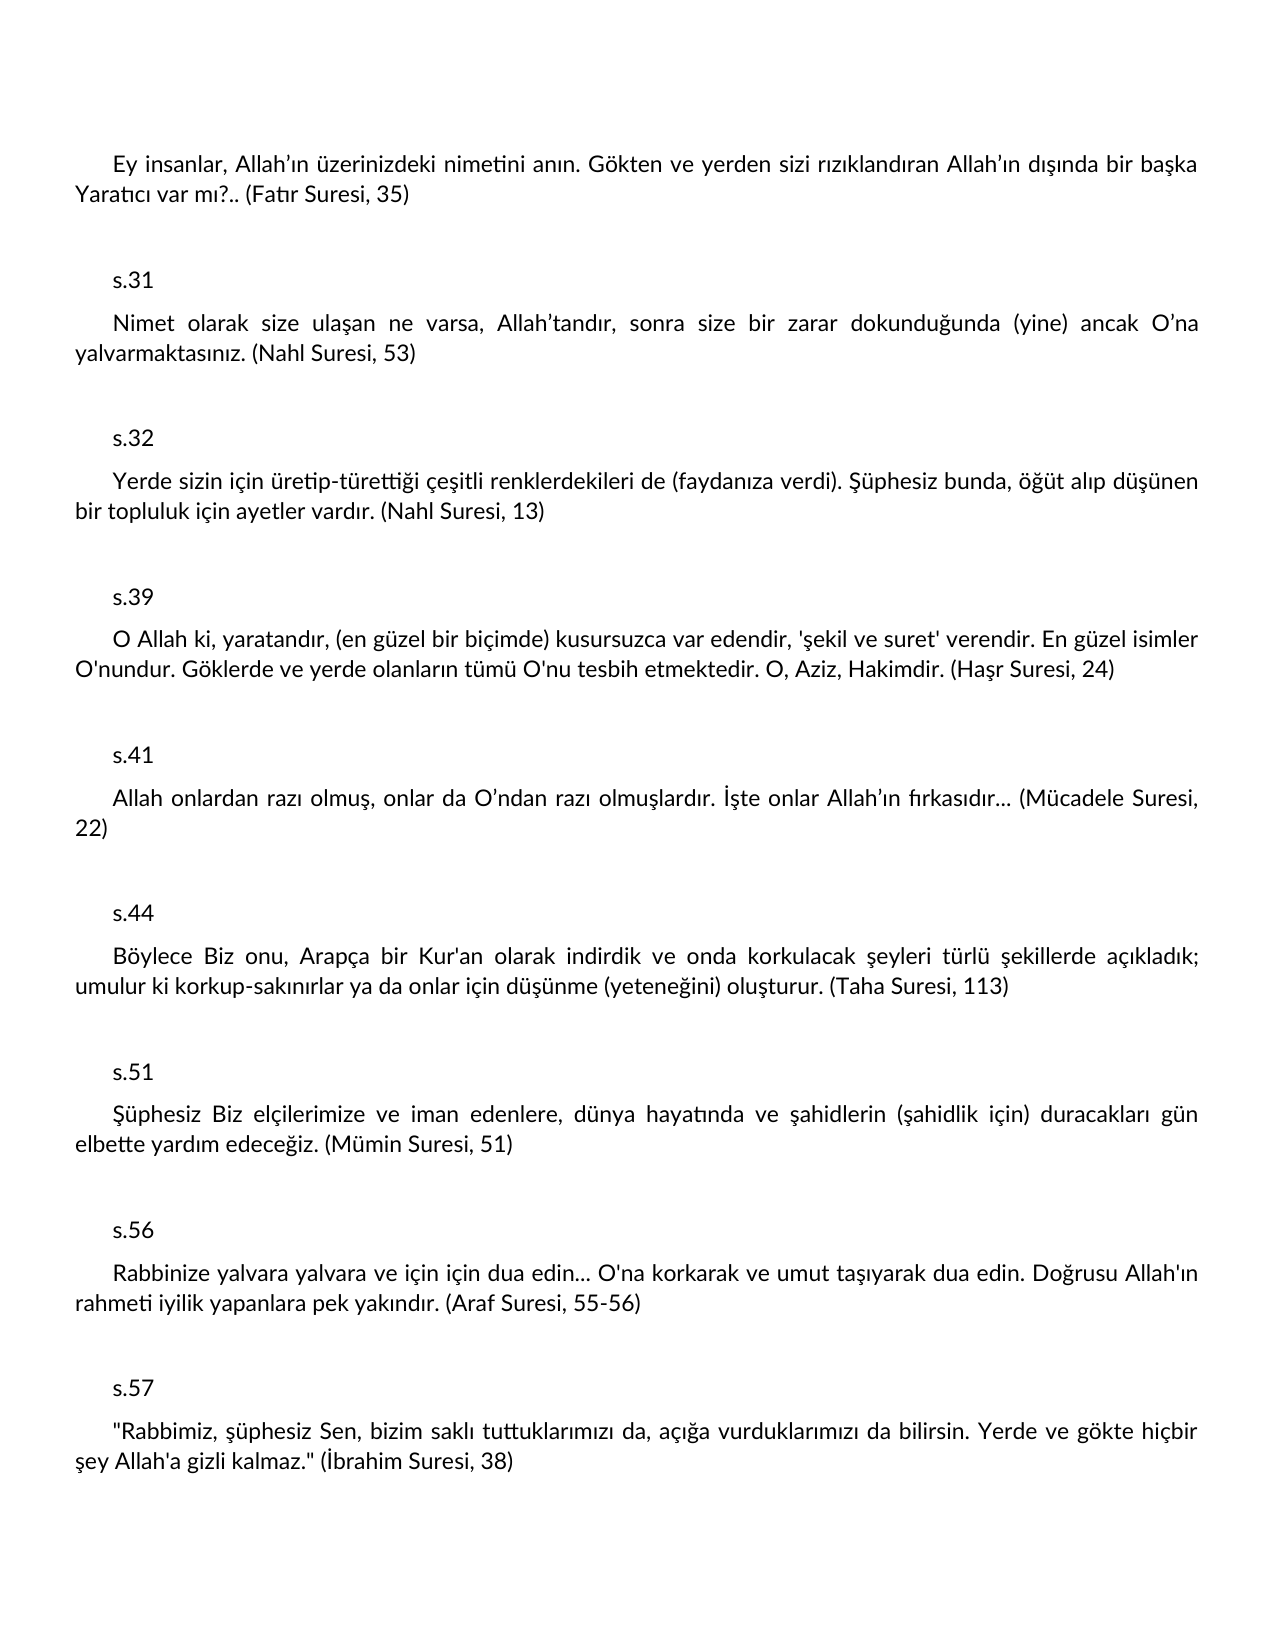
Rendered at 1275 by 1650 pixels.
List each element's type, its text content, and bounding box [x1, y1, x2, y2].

text Böylece Biz onu, Arapça bir Kur'an olarak indirdik ve onda korkulacak şeyleri türlü şekillerde açıkladık; umulur ki korkup-sakınırlar ya da onlar için düşünme (yeteneğini) oluşturur. (Taha Suresi, 113) [75, 942, 1200, 999]
text "Rabbimiz, şüphesiz Sen, bizim saklı tuttuklarımızı da, açığa vurduklarımızı da bilirsin. Yerde ve gökte hiçbir şey Allah'a gizli kalmaz." (İbrahim Suresi, 38) [75, 1417, 1200, 1474]
text Yerde sizin için üretip-türettiği çeşitli renklerdekileri de (faydanıza verdi). Şüphesiz bunda, öğüt alıp düşünen bir topluluk için ayetler vardır. (Nahl Suresi, 13) [75, 467, 1200, 524]
text s.31 [75, 266, 1200, 293]
text Nimet olarak size ulaşan ne varsa, Allah’tandır, sonra size bir zarar dokunduğunda (yine) ancak O’na yalvarmaktasınız. (Nahl Suresi, 53) [75, 308, 1200, 366]
text Allah onlardan razı olmuş, onlar da O’ndan razı olmuşlardır. İşte onlar Allah’ın fırkasıdır... (Mücadele Suresi, 22) [75, 783, 1200, 841]
text O Allah ki, yaratandır, (en güzel bir biçimde) kusursuzca var edendir, 'şekil ve suret' verendir. En güzel isimler O'nundur. Göklerde ve yerde olanların tümü O'nu tesbih etmektedir. O, Aziz, Hakimdir. (Haşr Suresi, 24) [75, 625, 1200, 683]
text s.44 [75, 899, 1200, 926]
text s.56 [75, 1216, 1200, 1243]
text s.32 [75, 424, 1200, 451]
text s.57 [75, 1374, 1200, 1401]
text s.51 [75, 1057, 1200, 1085]
text s.39 [75, 582, 1200, 610]
text s.41 [75, 741, 1200, 768]
text Ey insanlar, Allah’ın üzerinizdeki nimetini anın. Gökten ve yerden sizi rızıklandıran Allah’ın dışında bir başka Yaratıcı var mı?.. (Fatır Suresi, 35) [75, 150, 1200, 208]
text Şüphesiz Biz elçilerimize ve iman edenlere, dünya hayatında ve şahidlerin (şahidlik için) duracakları gün elbette yardım edeceğiz. (Mümin Suresi, 51) [75, 1100, 1200, 1158]
text Rabbinize yalvara yalvara ve için için dua edin... O'na korkarak ve umut taşıyarak dua edin. Doğrusu Allah'ın rahmeti iyilik yapanlara pek yakındır. (Araf Suresi, 55-56) [75, 1258, 1200, 1316]
